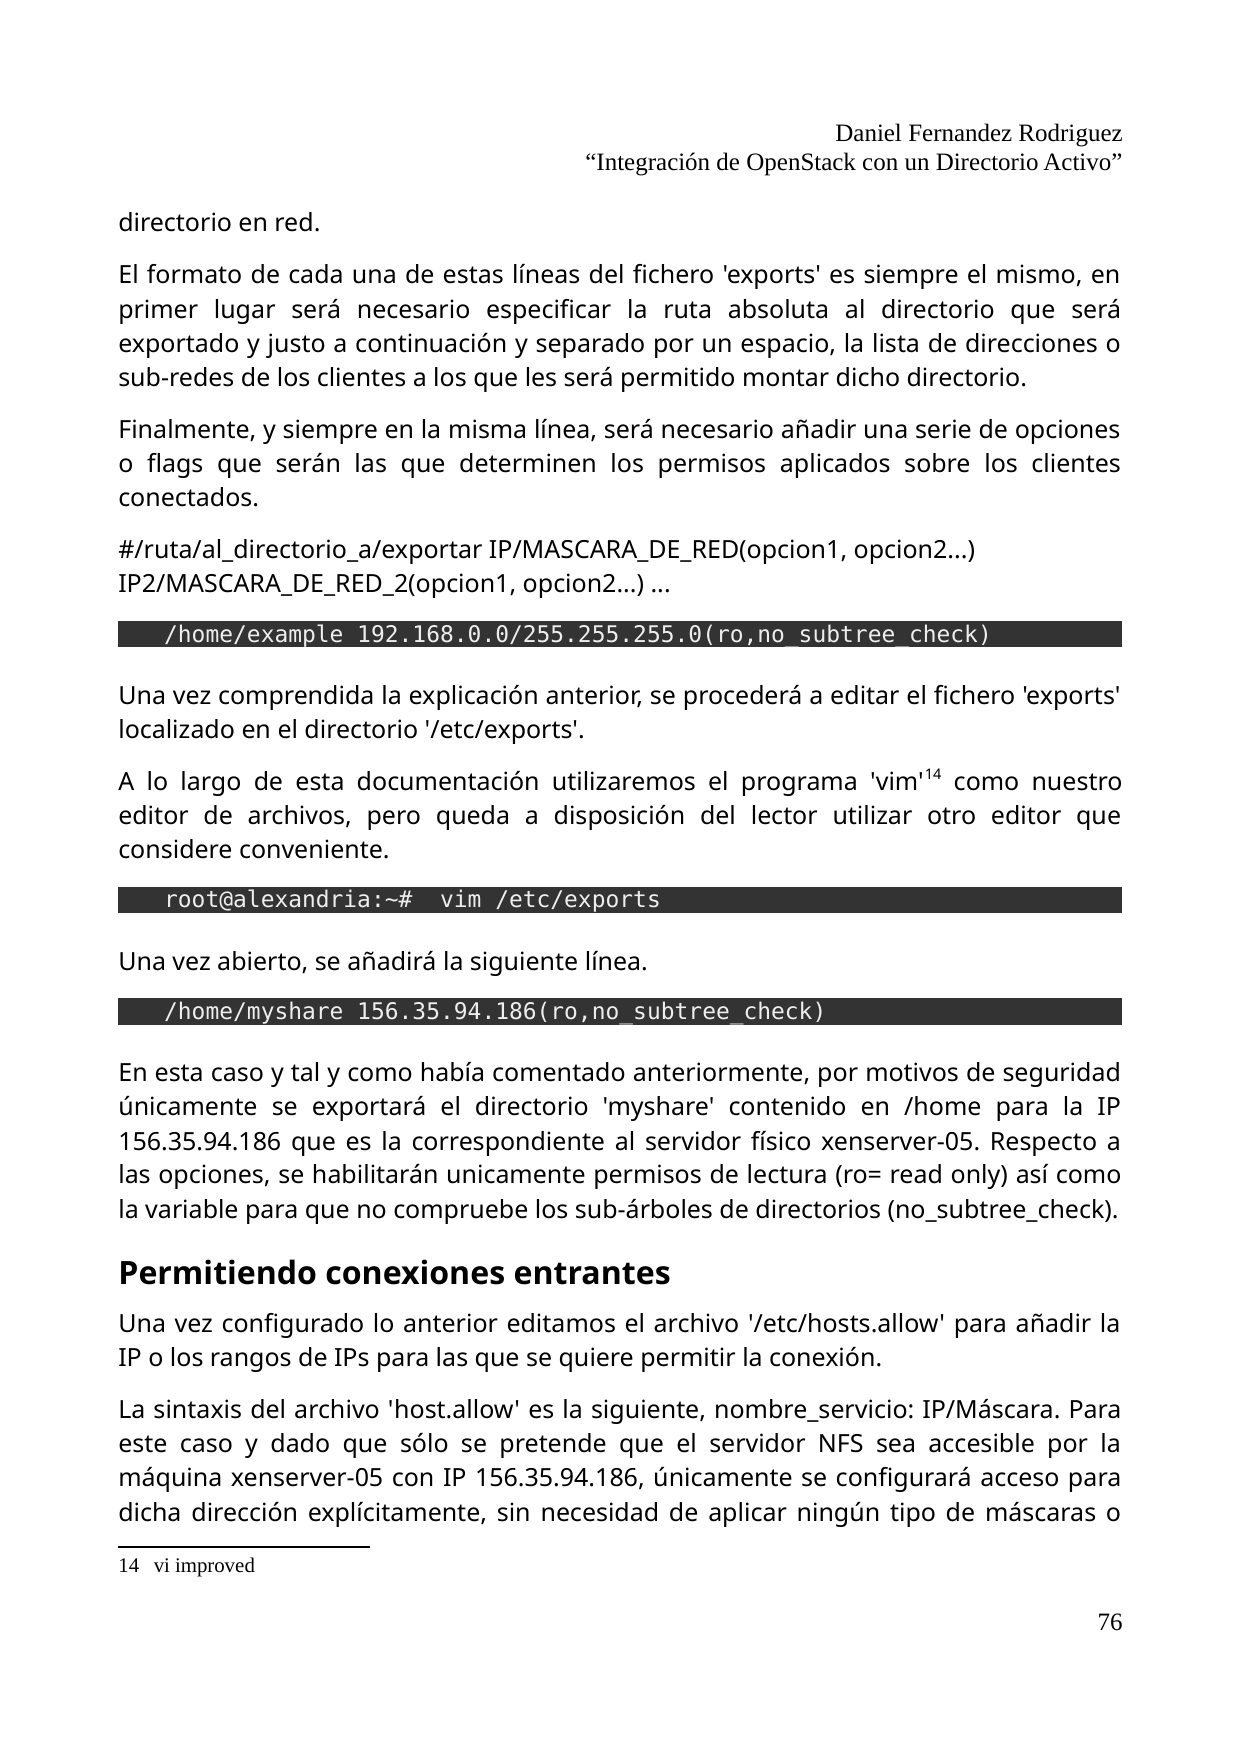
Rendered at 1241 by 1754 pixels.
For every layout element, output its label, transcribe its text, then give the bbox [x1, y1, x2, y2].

subtitle Permitiendo conexiones entrantes [118, 1250, 1122, 1293]
text Una vez comprendida la explicación anterior, se procederá a editar el fichero 'exports' localizado en el directorio '/etc/exports'. [118, 677, 1122, 746]
text Una vez configurado lo anterior editamos el archivo '/etc/hosts.allow' para añadir la IP o los rangos de IPs para las que se quiere permitir la conexión. [118, 1306, 1122, 1374]
text A lo largo de esta documentación utilizaremos el programa 'vim' como nuestro editor de archivos, pero queda a disposición del lector utilizar otro editor que considere conveniente. [118, 763, 1122, 866]
text En esta caso y tal y como había comentado anteriormente, por motivos de seguridad únicamente se exportará el directorio 'myshare' contenido en /home para la IP 156.35.94.186 que es la correspondiente al servidor físico xenserver-05. Respecto a las opciones, se habilitarán unicamente permisos de lectura (ro= read only) así como la variable para que no compruebe los sub-árboles de directorios (no_subtree_check). [118, 1055, 1122, 1225]
text Finalmente, y siempre en la misma línea, será necesario añadir una serie de opciones o flags que serán las que determinen los permisos aplicados sobre los clientes conectados. [118, 411, 1122, 514]
text El formato de cada una de estas líneas del fichero 'exports' es siempre el mismo, en primer lugar será necesario especificar la ruta absoluta al directorio que será exportado y justo a continuación y separado por un espacio, la lista de direcciones o sub-redes de los clientes a los que les será permitido montar dicho directorio. [118, 257, 1122, 393]
text /home/myshare 156.35.94.186(ro,no_subtree_check) [118, 998, 1122, 1025]
text vi improved [118, 1553, 1122, 1577]
text Una vez abierto, se añadirá la siguiente línea. [118, 943, 1122, 977]
text La sintaxis del archivo 'host.allow' es la siguiente, nombre_servicio: IP/Máscara. Para este caso y dado que sólo se pretende que el servidor NFS sea accesible por la máquina xenserver-05 con IP 156.35.94.186, únicamente se configurará acceso para dicha dirección explícitamente, sin necesidad de aplicar ningún tipo de máscaras o [118, 1392, 1122, 1528]
text root@alexandria:~# vim /etc/exports [118, 887, 1122, 913]
text #/ruta/al_directorio_a/exportar IP/MASCARA_DE_RED(opcion1, opcion2...) IP2/MASCARA_DE_RED_2(opcion1, opcion2...) ... [118, 532, 1122, 600]
text directorio en red. [118, 205, 1122, 239]
text /home/example 192.168.0.0/255.255.255.0(ro,no_subtree_check) [118, 621, 1122, 647]
